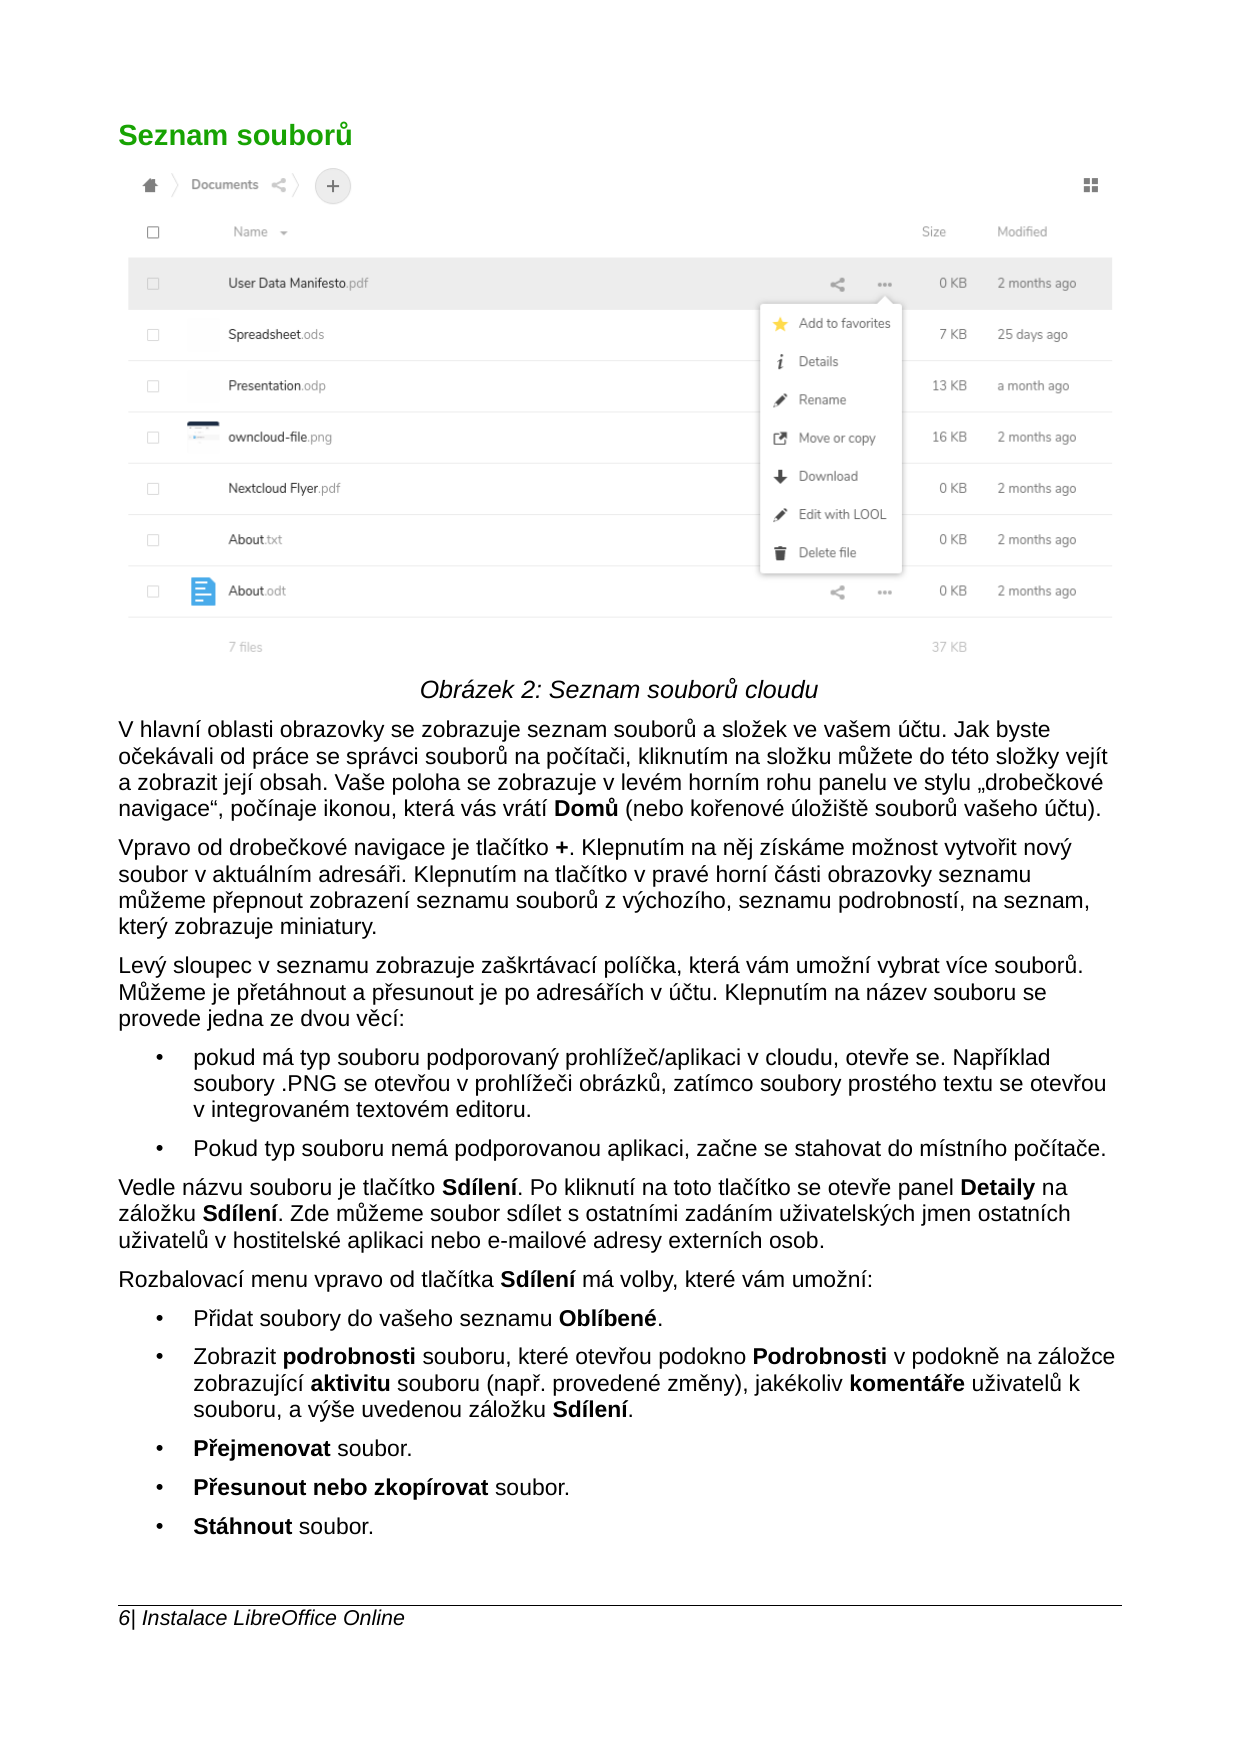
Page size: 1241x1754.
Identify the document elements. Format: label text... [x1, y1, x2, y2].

text Vedle názvu souboru je tlačítko Sdílení. Po kliknutí na toto tlačítko se otevře panel Detaily na záložku Sdílení. Zde můžeme soubor sdílet s ostatními zadáním uživatelských jmen ostatních uživatelů v hostitelské aplikaci nebo e-mailové adresy externích osob. [118, 1174, 1122, 1253]
subtitle Seznam souborů [118, 118, 1122, 152]
text Vpravo od drobečkové navigace je tlačítko +. Klepnutím na něj získáme možnost vytvořit nový soubor v aktuálním adresáři. Klepnutím na tlačítko v pravé horní části obrazovky seznamu můžeme přepnout zobrazení seznamu souborů z výchozího, seznamu podrobností, na seznam, který zobrazuje miniatury. [118, 834, 1122, 939]
picture [128, 163, 1113, 676]
text Levý sloupec v seznamu zobrazuje zaškrtávací políčka, která vám umožní vybrat více souborů. Můžeme je přetáhnout a přesunout je po adresářích v účtu. Klepnutím na název souboru se provede jedna ze dvou věcí: [118, 952, 1122, 1031]
list Zobrazit podrobnosti souboru, které otevřou podokno Podrobnosti v podokně na záložce zobrazující aktivitu souboru (např. provedené změny), jakékoliv komentáře uživatelů k souboru, a výše uvedenou záložku Sdílení. [156, 1343, 1122, 1422]
list Pokud typ souboru nemá podporovanou aplikaci, začne se stahovat do místního počítače. [156, 1135, 1122, 1162]
list pokud má typ souboru podporovaný prohlížeč/aplikaci v cloudu, otevře se. Například soubory .PNG se otevřou v prohlížeči obrázků, zatímco soubory prostého textu se otevřou v integrovaném textovém editoru. [156, 1044, 1122, 1123]
list Přidat soubory do vašeho seznamu Oblíbené. [156, 1304, 1122, 1331]
list Stáhnout soubor. [156, 1513, 1122, 1539]
list Přejmenovat soubor. [156, 1435, 1122, 1461]
text Obrázek 2: Seznam souborů cloudu [118, 676, 1122, 704]
text V hlavní oblasti obrazovky se zobrazuje seznam souborů a složek ve vašem účtu. Jak byste očekávali od práce se správci souborů na počítači, kliknutím na složku můžete do této složky vejít a zobrazit její obsah. Vaše poloha se zobrazuje v levém horním rohu panelu ve stylu „drobečkové navigace“, počínaje ikonou, která vás vrátí Domů (nebo kořenové úložiště souborů vašeho účtu). [118, 716, 1122, 822]
text Rozbalovací menu vpravo od tlačítka Sdílení má volby, které vám umožní: [118, 1266, 1122, 1292]
list Přesunout nebo zkopírovat soubor. [156, 1474, 1122, 1500]
